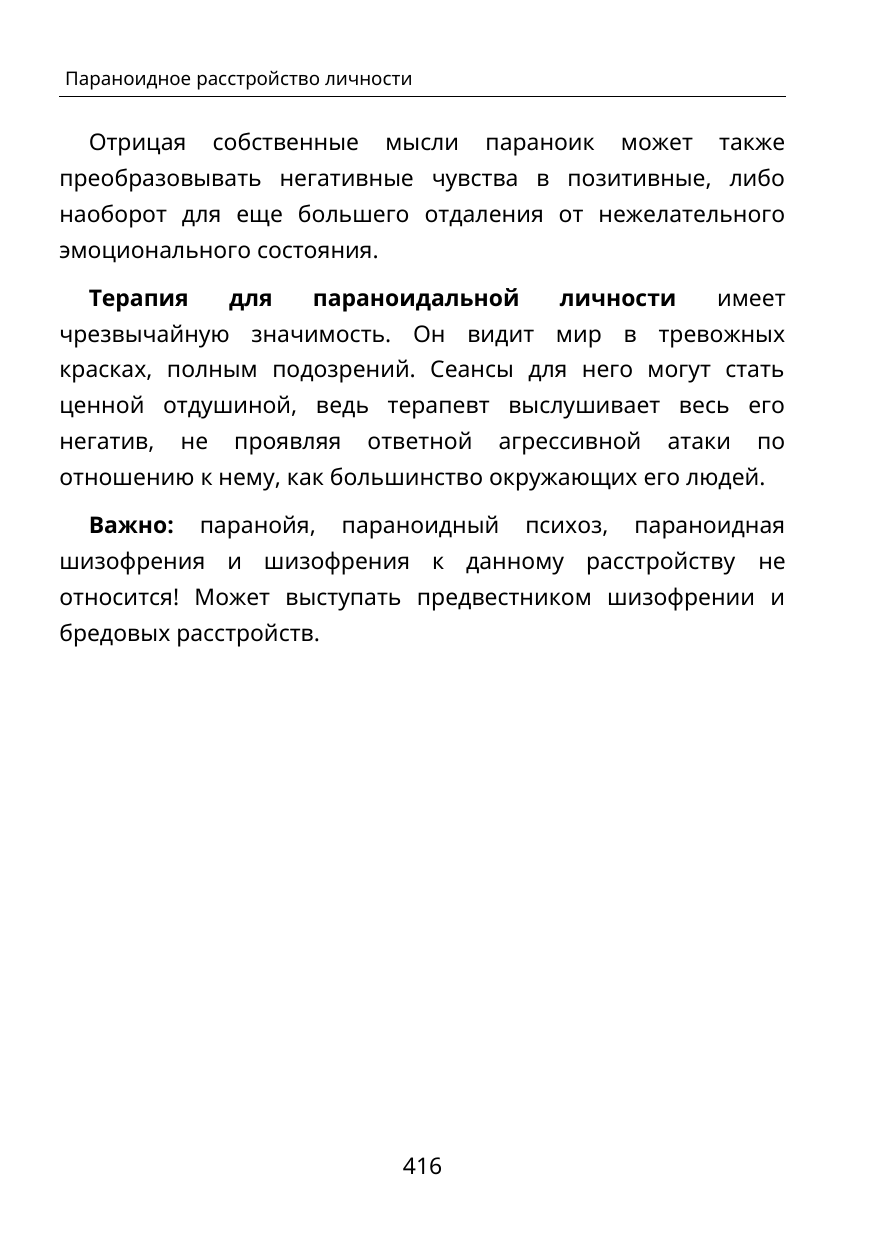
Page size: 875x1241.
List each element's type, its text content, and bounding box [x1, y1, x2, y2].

text Терапия для параноидальной личности имеет чрезвычайную значимость. Он видит мир в тревожных красках, полным подозрений. Сеансы для него могут стать ценной отдушиной, ведь терапевт выслушивает весь его негатив, не проявляя ответной агрессивной атаки по отношению к нему, как большинство окружающих его людей. [59, 282, 786, 492]
text Важно: паранойя, параноидный психоз, параноидная шизофрения и шизофрения к данному расстройству не относится! Может выступать предвестником шизофрении и бредовых расстройств. [59, 509, 786, 648]
text Отрицая собственные мысли параноик может также преобразовывать негативные чувства в позитивные, либо наоборот для еще большего отдаления от нежелательного эмоционального состояния. [59, 126, 786, 265]
